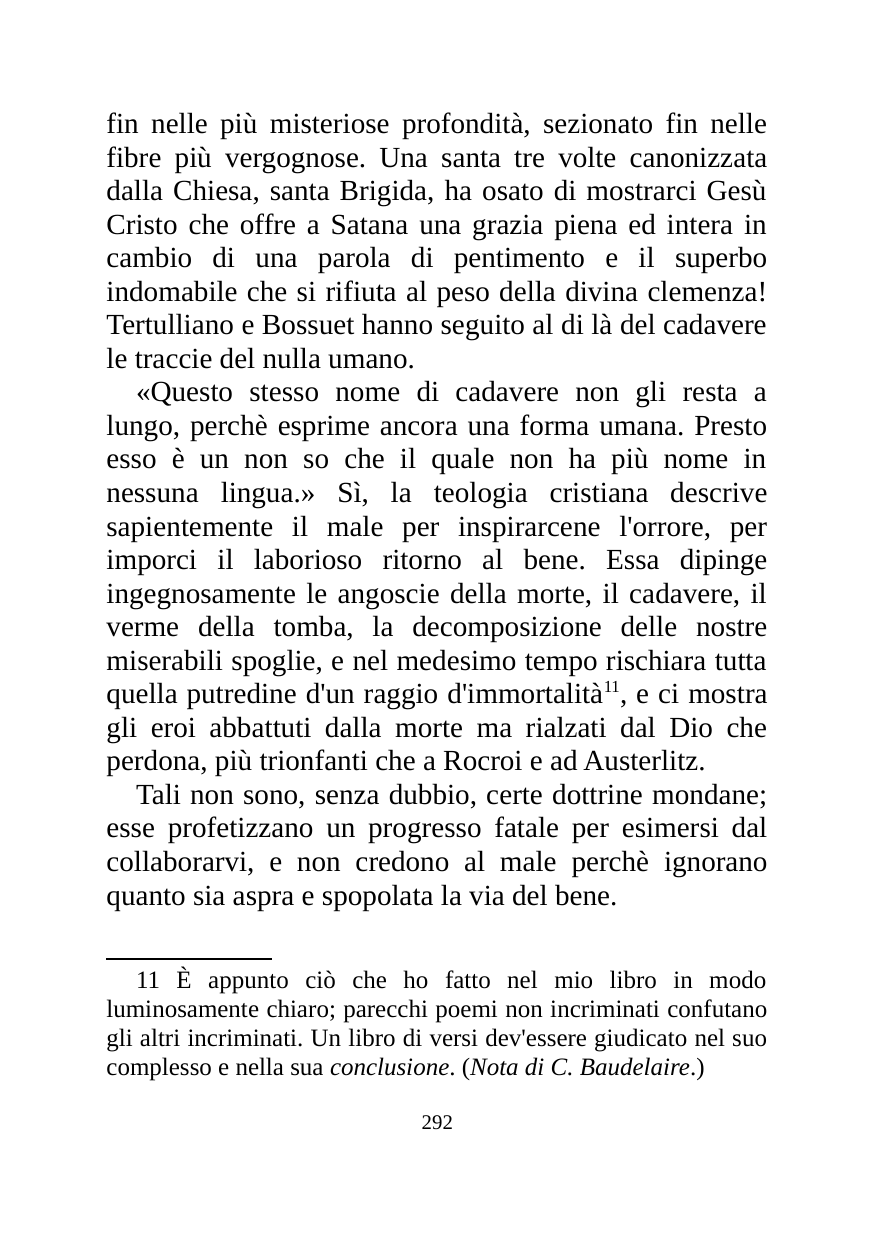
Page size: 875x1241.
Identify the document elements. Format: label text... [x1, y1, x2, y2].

text Tali non sono, senza dubbio, certe dottrine mondane; esse profetizzano un progresso fatale per esimersi dal collaborarvi, e non credono al male perchè ignorano quanto sia aspra e spopolata la via del bene. [106, 777, 768, 911]
text «Questo stesso nome di cadavere non gli resta a lungo, perchè esprime ancora una forma umana. Presto esso è un non so che il quale non ha più nome in nessuna lingua.» Sì, la teologia cristiana descrive sapientemente il male per inspirarcene l'orrore, per imporci il laborioso ritorno al bene. Essa dipinge ingegnosamente le angoscie della morte, il cadavere, il verme della tomba, la decomposizione delle nostre miserabili spoglie, e nel medesimo tempo rischiara tutta quella putredine d'un raggio d'immortalità, e ci mostra gli eroi abbattuti dalla morte ma rialzati dal Dio che perdona, più trionfanti che a Rocroi e ad Austerlitz. [106, 374, 768, 777]
text È appunto ciò che ho fatto nel mio libro in modo luminosamente chiaro; parecchi poemi non incriminati confutano gli altri incriminati. Un libro di versi dev'essere giudicato nel suo complesso e nella sua conclusione. (Nota di C. Baudelaire.) [106, 965, 768, 1080]
text fin nelle più misteriose profondità, sezionato fin nelle fibre più vergognose. Una santa tre volte canonizzata dalla Chiesa, santa Brigida, ha osato di mostrarci Gesù Cristo che offre a Satana una grazia piena ed intera in cambio di una parola di pentimento e il superbo indomabile che si rifiuta al peso della divina clemenza! Tertulliano e Bossuet hanno seguito al di là del cadavere le traccie del nulla umano. [106, 106, 768, 374]
